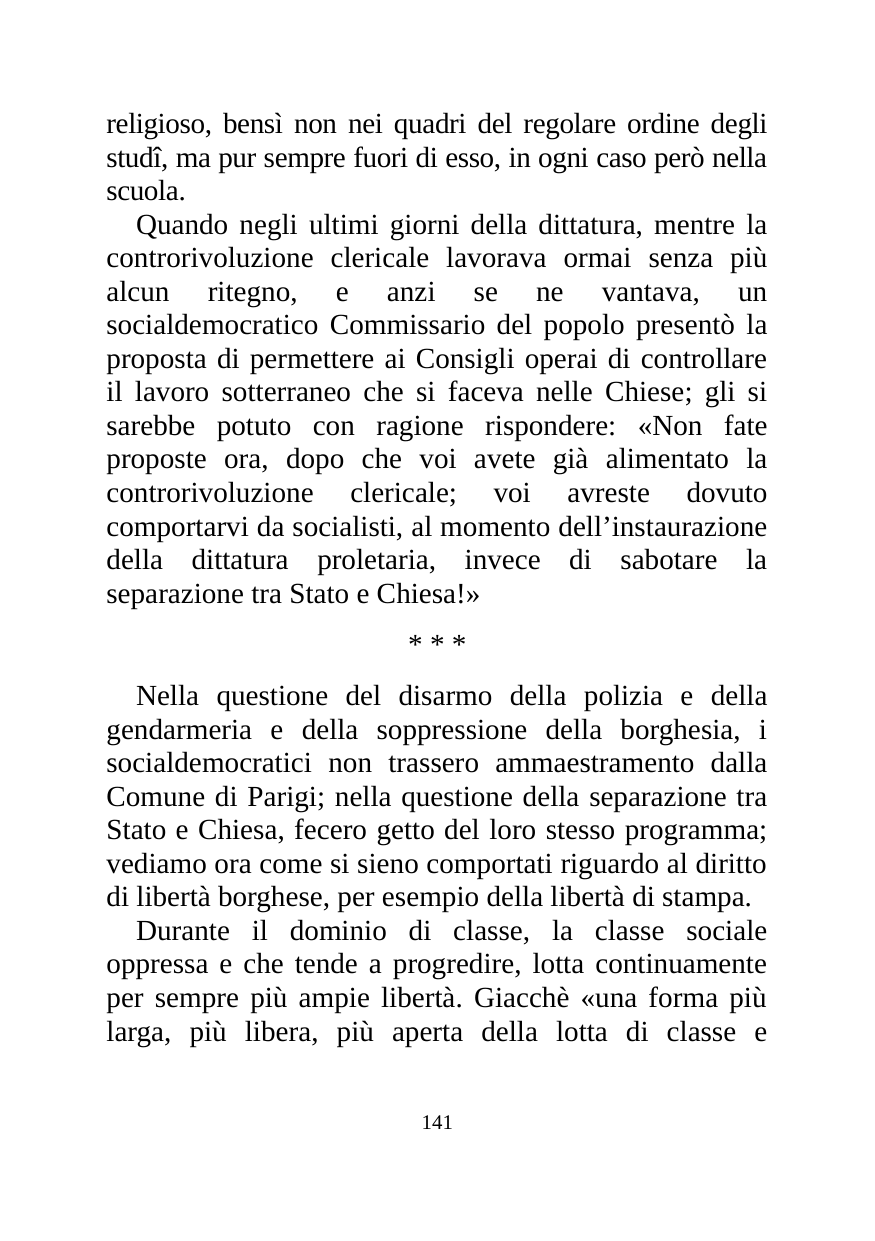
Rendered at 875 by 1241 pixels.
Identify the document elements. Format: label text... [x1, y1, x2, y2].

text Nella questione del disarmo della polizia e della gendarmeria e della soppressione della borghesia, i socialdemocratici non trassero ammaestramento dalla Comune di Parigi; nella questione della separazione tra Stato e Chiesa, fecero getto del loro stesso programma; vediamo ora come si sieno comportati riguardo al diritto di libertà borghese, per esempio della libertà di stampa. [106, 678, 768, 913]
text * * * [106, 627, 768, 661]
text Quando negli ultimi giorni della dittatura, mentre la controrivoluzione clericale lavorava ormai senza più alcun ritegno, e anzi se ne vantava, un socialdemocratico Commissario del popolo presentò la proposta di permettere ai Consigli operai di controllare il lavoro sotterraneo che si faceva nelle Chiese; gli si sarebbe potuto con ragione rispondere: «Non fate proposte ora, dopo che voi avete già alimentato la controrivoluzione clericale; voi avreste dovuto comportarvi da socialisti, al momento dell’instaurazione della dittatura proletaria, invece di sabotare la separazione tra Stato e Chiesa!» [106, 207, 768, 609]
text Durante il dominio di classe, la classe sociale oppressa e che tende a progredire, lotta continuamente per sempre più ampie libertà. Giacchè «una forma più larga, più libera, più aperta della lotta di classe e [106, 913, 768, 1047]
text religioso, bensì non nei quadri del regolare ordine degli studî, ma pur sempre fuori di esso, in ogni caso però nella scuola. [106, 106, 768, 207]
